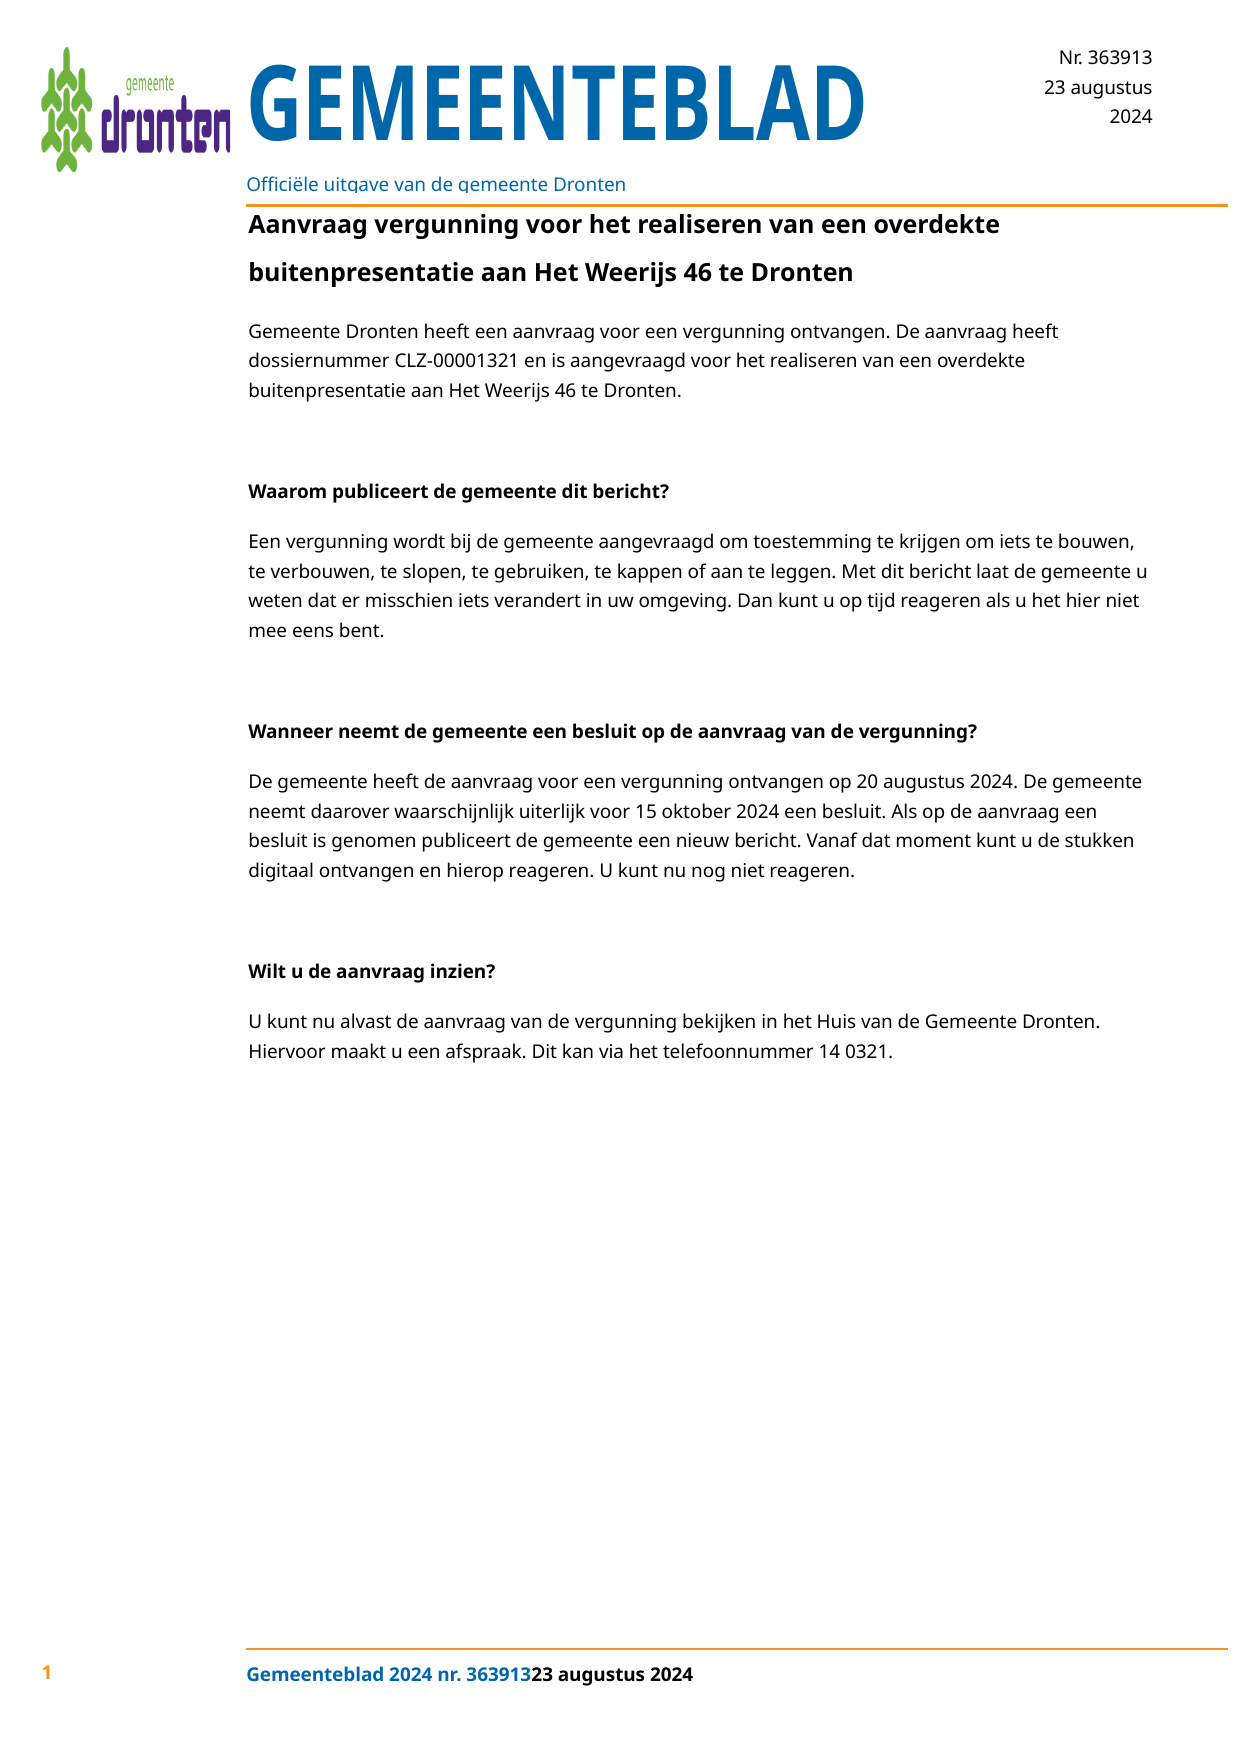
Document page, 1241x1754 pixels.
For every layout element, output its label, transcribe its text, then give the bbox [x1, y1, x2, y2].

text Wilt u de aanvraag inzien? [248, 958, 1152, 984]
text Wanneer neemt de gemeente een besluit op de aanvraag van de vergunning? [248, 718, 1152, 744]
text De gemeente heeft de aanvraag voor een vergunning ontvangen op 20 augustus 2024. De gemeente neemt daarover waarschijnlijk uiterlijk voor 15 oktober 2024 een besluit. Als op de aanvraag een besluit is genomen publiceert de gemeente een nieuw bericht. Vanaf dat moment kunt u de stukken digitaal ontvangen en hierop reageren. U kunt nu nog niet reageren. [248, 768, 1152, 883]
picture [41, 47, 231, 172]
text Waarom publiceert de gemeente dit bericht? [248, 478, 1152, 504]
text Gemeente Dronten heeft een aanvraag voor een vergunning ontvangen. De aanvraag heeft dossiernummer CLZ-00001321 en is aangevraagd voor het realiseren van een overdekte buitenpresentatie aan Het Weerijs 46 te Dronten. [248, 318, 1152, 403]
text U kunt nu alvast de aanvraag van de vergunning bekijken in het Huis van de Gemeente Dronten. Hiervoor maakt u een afspraak. Dit kan via het telefoonnummer 14 0321. [248, 1008, 1152, 1064]
text Een vergunning wordt bij de gemeente aangevraagd om toestemming te krijgen om iets te bouwen, te verbouwen, te slopen, te gebruiken, te kappen of aan te leggen. Met dit bericht laat de gemeente u weten dat er misschien iets verandert in uw omgeving. Dan kunt u op tijd reageren als u het hier niet mee eens bent. [248, 528, 1152, 643]
text Aanvraag vergunning voor het realiseren van een overdekte buitenpresentatie aan Het Weerijs 46 te Dronten [248, 207, 1152, 288]
